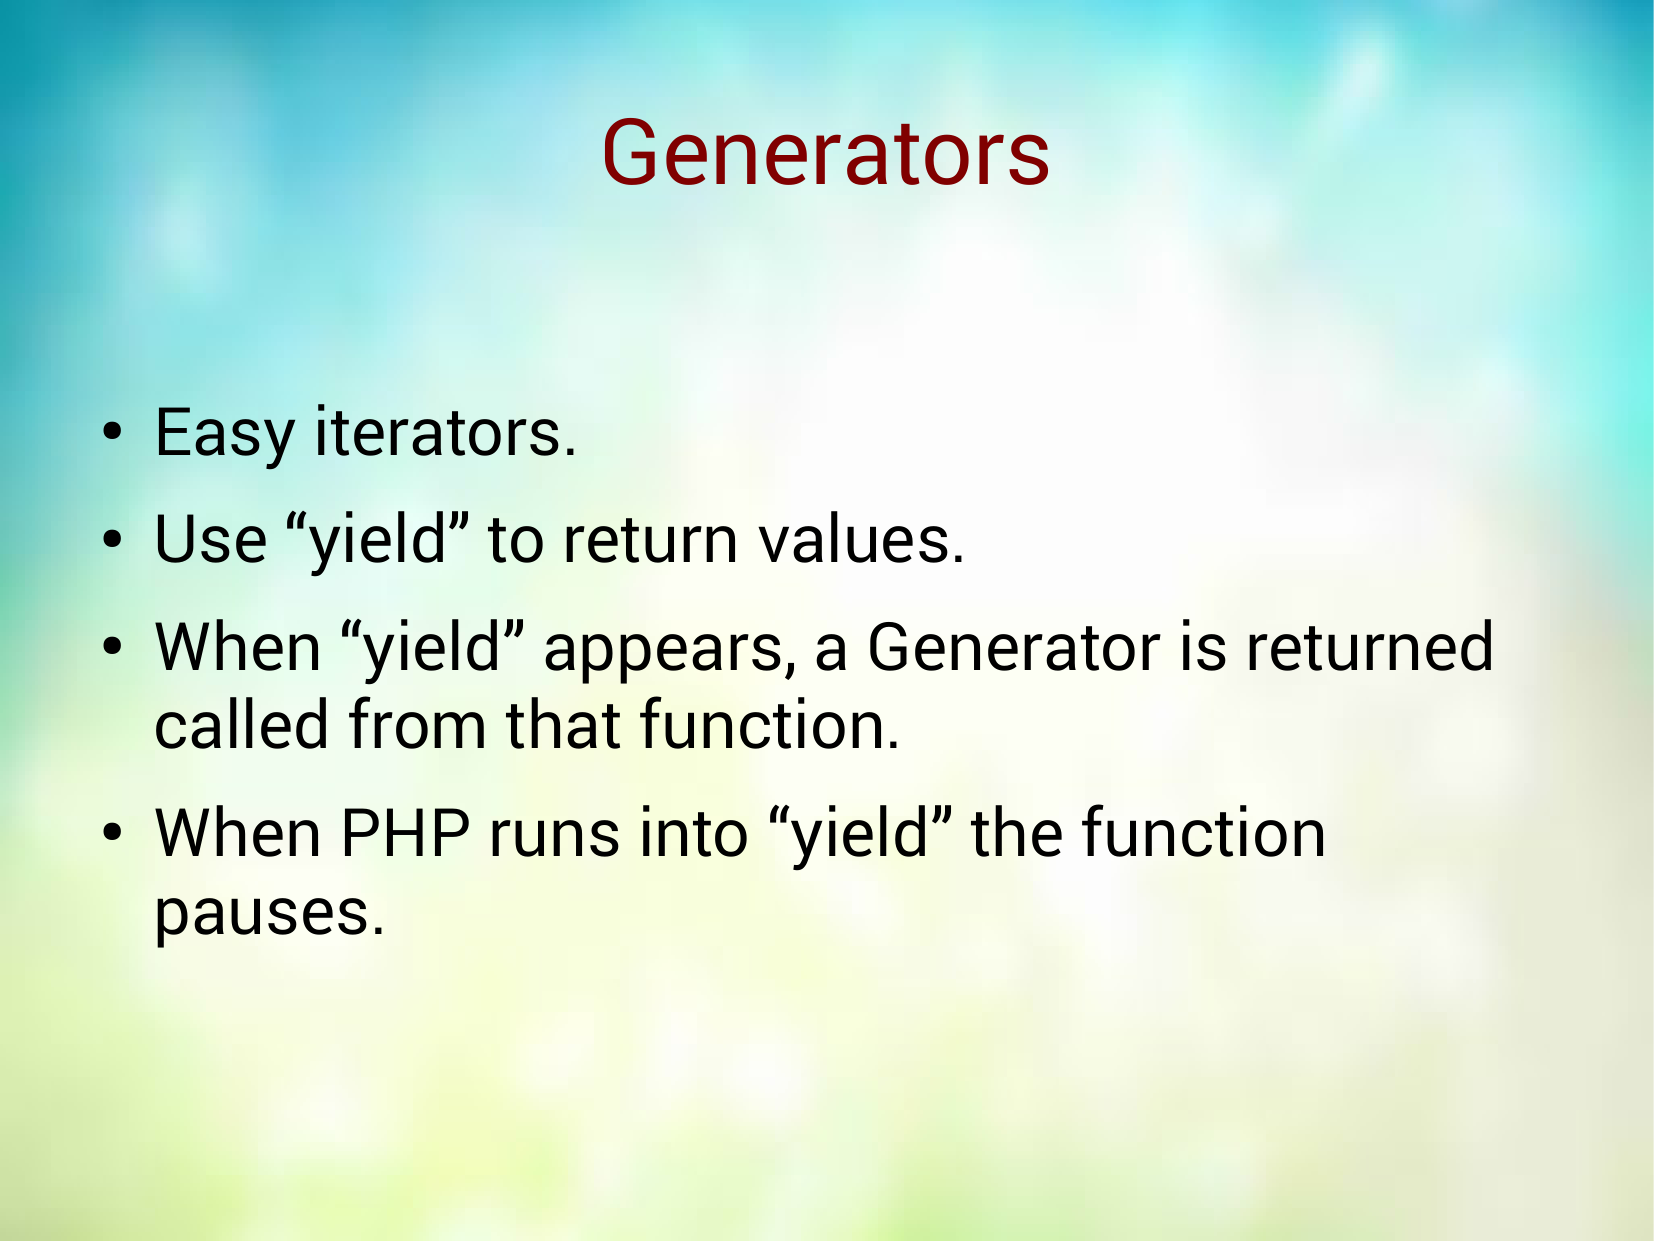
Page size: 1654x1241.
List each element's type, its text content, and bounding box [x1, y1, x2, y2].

list Easy iterators. Use “yield” to return values. When “yield” appears, a Generator is returned called from that function. When PHP runs into “yield” the function pauses. [82, 393, 1571, 989]
picture [0, 0, 1654, 1241]
title Generators [82, 49, 1571, 257]
